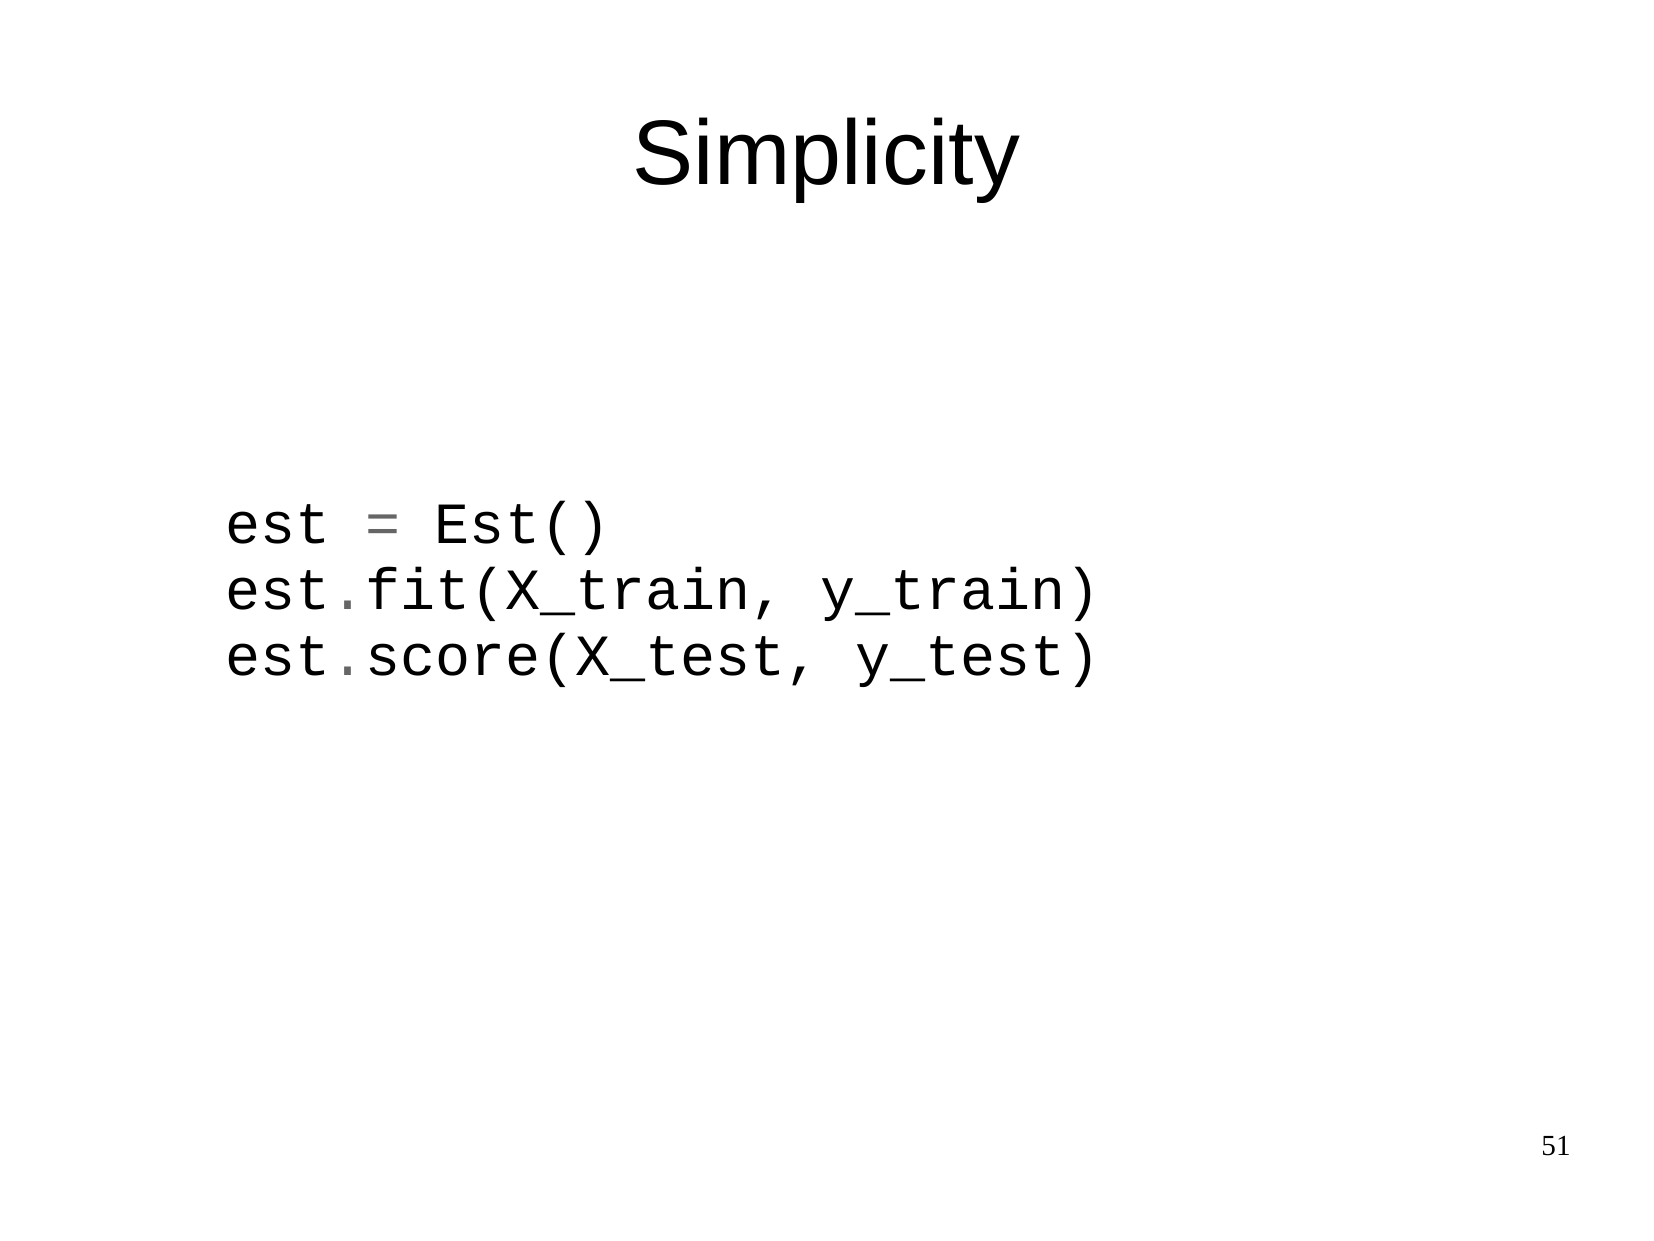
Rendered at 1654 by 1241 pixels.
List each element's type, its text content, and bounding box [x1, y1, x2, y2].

title Simplicity [82, 49, 1571, 257]
text_box est = Est() est.fit(X_train, y_train) est.score(X_test, y_test) [225, 495, 1101, 694]
